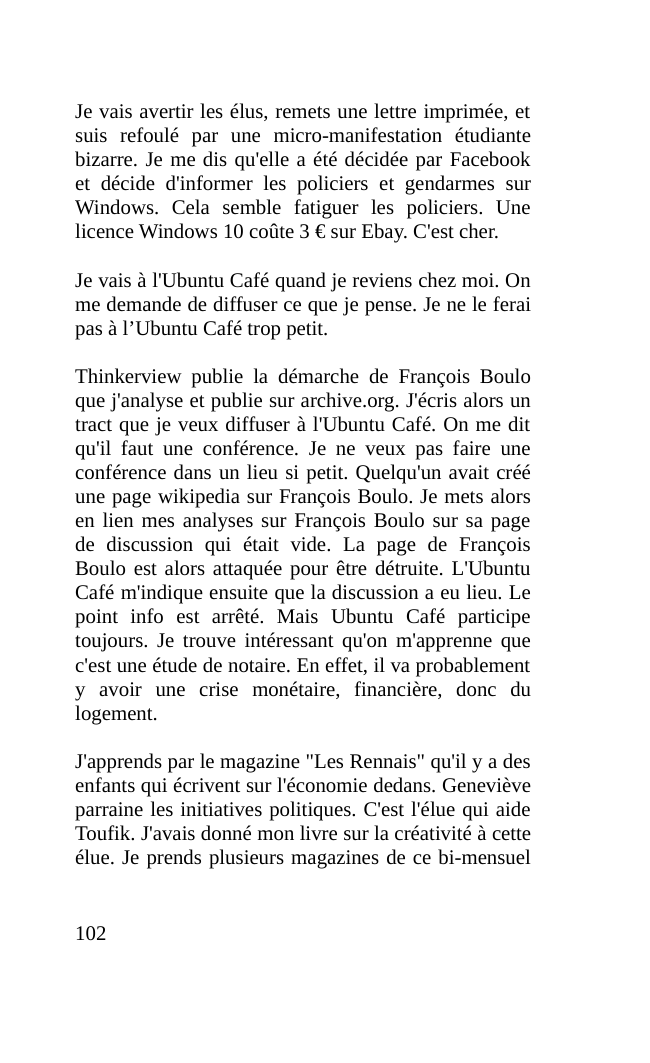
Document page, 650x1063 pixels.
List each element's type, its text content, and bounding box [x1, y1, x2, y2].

text Thinkerview publie la démarche de François Boulo que j'analyse et publie sur archive.org. J'écris alors un tract que je veux diffuser à l'Ubuntu Café. On me dit qu'il faut une conférence. Je ne veux pas faire une conférence dans un lieu si petit. Quelqu'un avait créé une page wikipedia sur François Boulo. Je mets alors en lien mes analyses sur François Boulo sur sa page de discussion qui était vide. La page de François Boulo est alors attaquée pour être détruite. L'Ubuntu Café m'indique ensuite que la discussion a eu lieu. Le point info est arrêté. Mais Ubuntu Café participe toujours. Je trouve intéressant qu'on m'apprenne que c'est une étude de notaire. En effet, il va probablement y avoir une crise monétaire, financière, donc du logement. [75, 364, 531, 725]
text Je vais à l'Ubuntu Café quand je reviens chez moi. On me demande de diffuser ce que je pense. Je ne le ferai pas à l’Ubuntu Café trop petit. [75, 267, 531, 340]
text J'apprends par le magazine "Les Rennais" qu'il y a des enfants qui écrivent sur l'économie dedans. Geneviève parraine les initiatives politiques. C'est l'élue qui aide Toufik. J'avais donné mon livre sur la créativité à cette élue. Je prends plusieurs magazines de ce bi-mensuel [75, 749, 531, 869]
text Je vais avertir les élus, remets une lettre imprimée, et suis refoulé par une micro-manifestation étudiante bizarre. Je me dis qu'elle a été décidée par Facebook et décide d'informer les policiers et gendarmes sur Windows. Cela semble fatiguer les policiers. Une licence Windows 10 coûte 3 € sur Ebay. C'est cher. [75, 99, 531, 243]
